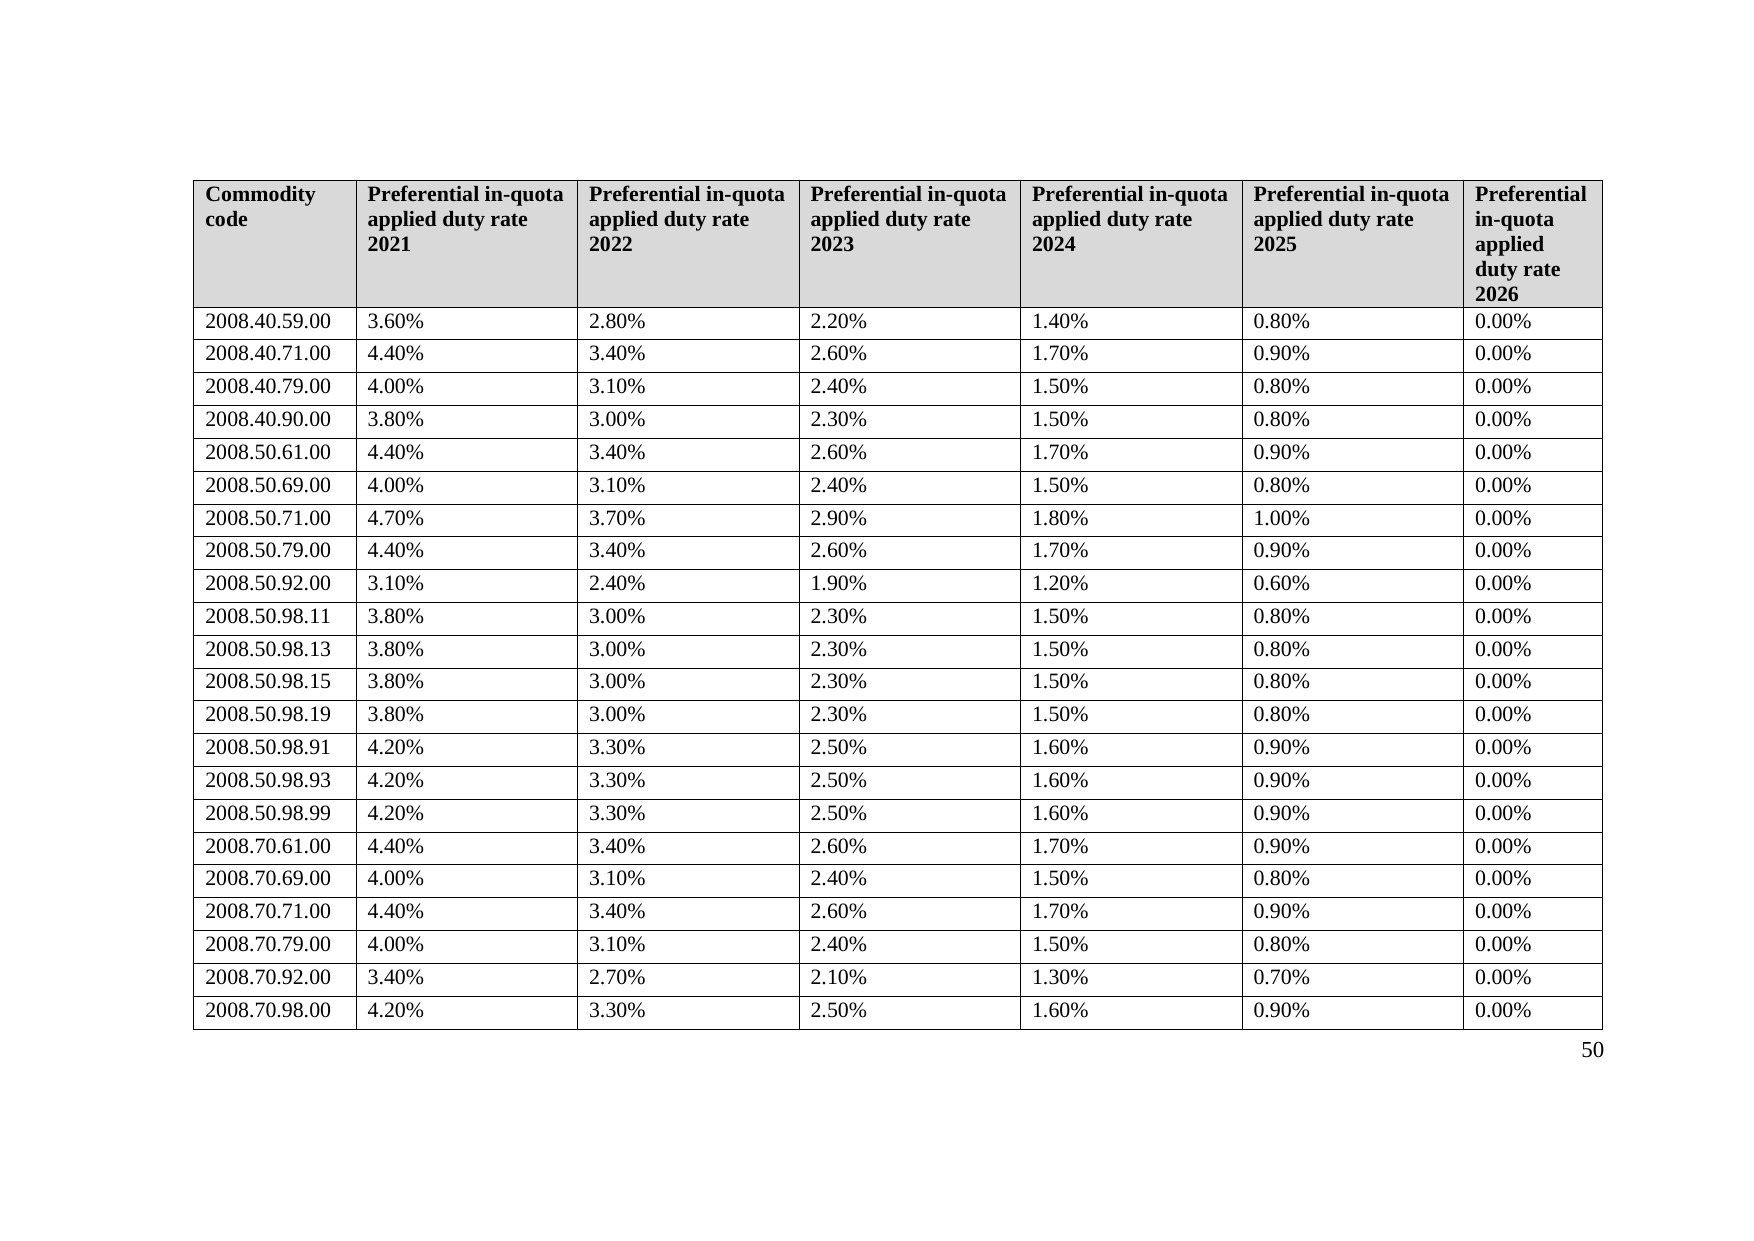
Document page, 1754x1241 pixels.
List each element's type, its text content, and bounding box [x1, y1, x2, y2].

table_cell 0.00% [1464, 964, 1602, 996]
table_cell 1.50% [1021, 406, 1242, 438]
table_cell 3.80% [357, 406, 577, 438]
table_cell 0.80% [1243, 636, 1463, 667]
table_cell 0.80% [1243, 308, 1463, 339]
table_cell 2.40% [800, 931, 1020, 963]
table_cell 2.30% [800, 701, 1020, 733]
table_cell 0.00% [1464, 636, 1602, 667]
table_cell 1.60% [1021, 800, 1242, 832]
table_cell 3.60% [357, 308, 577, 339]
table_cell 2.10% [800, 964, 1020, 996]
table_cell 1.80% [1021, 505, 1242, 536]
table_cell 3.00% [578, 669, 799, 700]
table_cell 1.70% [1021, 439, 1242, 471]
table_cell 2.90% [800, 505, 1020, 536]
table_cell 4.40% [357, 537, 577, 569]
table_cell 2008.40.90.00 [194, 406, 356, 438]
table_cell 4.40% [357, 340, 577, 372]
table_cell 2008.50.98.13 [194, 636, 356, 667]
table_cell 1.50% [1021, 472, 1242, 503]
table_cell 0.80% [1243, 603, 1463, 635]
table_cell 4.40% [357, 439, 577, 471]
table_cell 1.50% [1021, 931, 1242, 963]
table_cell 0.00% [1464, 439, 1602, 471]
table_cell 4.70% [357, 505, 577, 536]
table_cell 3.40% [578, 439, 799, 471]
table_cell 1.70% [1021, 340, 1242, 372]
table_cell 0.00% [1464, 472, 1602, 503]
table_cell 2008.50.79.00 [194, 537, 356, 569]
table_header Preferential in-quota applied duty rate 2025 [1243, 181, 1463, 307]
table_cell 1.90% [800, 570, 1020, 602]
table_cell 1.70% [1021, 898, 1242, 930]
table_cell 1.60% [1021, 734, 1242, 766]
table_cell 2.30% [800, 406, 1020, 438]
table_cell 2.40% [800, 865, 1020, 897]
table_cell 0.00% [1464, 865, 1602, 897]
table_cell 2.60% [800, 898, 1020, 930]
table_cell 1.00% [1243, 505, 1463, 536]
table_cell 3.00% [578, 636, 799, 667]
table_header Preferential in-quota applied duty rate 2023 [800, 181, 1020, 307]
table_cell 3.70% [578, 505, 799, 536]
table_cell 0.00% [1464, 734, 1602, 766]
table_header Preferential in-quota applied duty rate 2024 [1021, 181, 1242, 307]
table_cell 2.60% [800, 537, 1020, 569]
table_cell 0.90% [1243, 767, 1463, 799]
table_cell 0.80% [1243, 865, 1463, 897]
table_cell 0.90% [1243, 997, 1463, 1028]
table_cell 0.90% [1243, 800, 1463, 832]
table_cell 0.00% [1464, 505, 1602, 536]
table_cell 2.30% [800, 636, 1020, 667]
table_cell 2.80% [578, 308, 799, 339]
table_cell 0.00% [1464, 833, 1602, 864]
table_cell 0.70% [1243, 964, 1463, 996]
table_cell 2.50% [800, 800, 1020, 832]
table_cell 4.20% [357, 767, 577, 799]
table_cell 2.20% [800, 308, 1020, 339]
table_cell 0.80% [1243, 373, 1463, 405]
table_cell 2008.50.71.00 [194, 505, 356, 536]
table_cell 0.00% [1464, 767, 1602, 799]
table_header Commodity code [194, 181, 356, 307]
table_cell 2.30% [800, 669, 1020, 700]
table_cell 2.70% [578, 964, 799, 996]
table_cell 1.20% [1021, 570, 1242, 602]
table_cell 0.00% [1464, 570, 1602, 602]
table_cell 1.50% [1021, 701, 1242, 733]
table_cell 2.60% [800, 439, 1020, 471]
table_cell 0.80% [1243, 406, 1463, 438]
table_cell 1.50% [1021, 636, 1242, 667]
table_cell 2008.50.98.99 [194, 800, 356, 832]
table_cell 4.20% [357, 800, 577, 832]
table_cell 3.40% [578, 898, 799, 930]
table_cell 3.00% [578, 603, 799, 635]
table_cell 3.80% [357, 669, 577, 700]
table_cell 0.00% [1464, 701, 1602, 733]
table_cell 2008.50.92.00 [194, 570, 356, 602]
table_cell 0.00% [1464, 603, 1602, 635]
table_cell 3.30% [578, 800, 799, 832]
table_cell 0.80% [1243, 669, 1463, 700]
table_cell 3.10% [578, 373, 799, 405]
table_cell 3.00% [578, 701, 799, 733]
table_cell 2008.50.98.93 [194, 767, 356, 799]
table_cell 1.50% [1021, 603, 1242, 635]
table_cell 0.90% [1243, 734, 1463, 766]
table_cell 0.80% [1243, 472, 1463, 503]
table_cell 2.60% [800, 833, 1020, 864]
table_cell 2.40% [800, 373, 1020, 405]
table_cell 2008.50.98.19 [194, 701, 356, 733]
table_cell 1.70% [1021, 833, 1242, 864]
table_cell 0.90% [1243, 833, 1463, 864]
table_cell 2.60% [800, 340, 1020, 372]
table_cell 0.00% [1464, 669, 1602, 700]
table_cell 2008.50.98.11 [194, 603, 356, 635]
table_cell 0.90% [1243, 439, 1463, 471]
table_cell 4.00% [357, 472, 577, 503]
table_cell 2.50% [800, 997, 1020, 1028]
table_cell 3.30% [578, 997, 799, 1028]
table_cell 2008.70.92.00 [194, 964, 356, 996]
table_cell 3.80% [357, 636, 577, 667]
table_cell 0.90% [1243, 537, 1463, 569]
table_cell 0.00% [1464, 800, 1602, 832]
table_cell 0.00% [1464, 997, 1602, 1028]
table_cell 2.30% [800, 603, 1020, 635]
table_cell 3.00% [578, 406, 799, 438]
table_cell 4.00% [357, 865, 577, 897]
table_cell 3.10% [578, 472, 799, 503]
table_cell 4.20% [357, 997, 577, 1028]
table_cell 1.50% [1021, 373, 1242, 405]
table_cell 0.60% [1243, 570, 1463, 602]
table_cell 3.10% [357, 570, 577, 602]
table_cell 3.80% [357, 603, 577, 635]
table_cell 3.40% [357, 964, 577, 996]
table_cell 3.40% [578, 833, 799, 864]
table_cell 2008.50.98.15 [194, 669, 356, 700]
table_cell 0.90% [1243, 340, 1463, 372]
table_cell 0.80% [1243, 701, 1463, 733]
table_cell 2008.40.79.00 [194, 373, 356, 405]
table_cell 2008.50.98.91 [194, 734, 356, 766]
table_cell 3.30% [578, 767, 799, 799]
table_cell 0.00% [1464, 406, 1602, 438]
table_cell 0.00% [1464, 308, 1602, 339]
table_cell 2008.70.69.00 [194, 865, 356, 897]
table_cell 3.80% [357, 701, 577, 733]
table_cell 2008.50.69.00 [194, 472, 356, 503]
table_cell 2.40% [578, 570, 799, 602]
table_cell 4.40% [357, 898, 577, 930]
table_header Preferential in-quota applied duty rate 2022 [578, 181, 799, 307]
table_cell 4.00% [357, 373, 577, 405]
table_cell 3.40% [578, 340, 799, 372]
table_cell 2008.70.71.00 [194, 898, 356, 930]
table_cell 4.20% [357, 734, 577, 766]
table_cell 0.00% [1464, 931, 1602, 963]
table_header Preferential in-quota applied duty rate 2021 [357, 181, 577, 307]
table_cell 1.70% [1021, 537, 1242, 569]
table_cell 3.10% [578, 931, 799, 963]
table_cell 1.50% [1021, 669, 1242, 700]
table_cell 4.00% [357, 931, 577, 963]
table_cell 2.50% [800, 734, 1020, 766]
table_cell 3.10% [578, 865, 799, 897]
table_header Preferential in-quota applied duty rate 2026 [1464, 181, 1602, 307]
table_cell 2008.70.98.00 [194, 997, 356, 1028]
table_cell 1.30% [1021, 964, 1242, 996]
table_cell 0.00% [1464, 537, 1602, 569]
table_cell 4.40% [357, 833, 577, 864]
table_cell 1.50% [1021, 865, 1242, 897]
table_cell 0.00% [1464, 373, 1602, 405]
table_cell 2008.40.71.00 [194, 340, 356, 372]
table_cell 0.90% [1243, 898, 1463, 930]
table_cell 3.40% [578, 537, 799, 569]
table_cell 1.60% [1021, 767, 1242, 799]
table_cell 1.60% [1021, 997, 1242, 1028]
table_cell 0.00% [1464, 340, 1602, 372]
table_cell 0.00% [1464, 898, 1602, 930]
table_cell 2008.40.59.00 [194, 308, 356, 339]
table_cell 2.50% [800, 767, 1020, 799]
table_cell 3.30% [578, 734, 799, 766]
table_cell 2008.70.79.00 [194, 931, 356, 963]
table_cell 1.40% [1021, 308, 1242, 339]
table_cell 2008.50.61.00 [194, 439, 356, 471]
table_cell 2.40% [800, 472, 1020, 503]
table_cell 0.80% [1243, 931, 1463, 963]
table_cell 2008.70.61.00 [194, 833, 356, 864]
